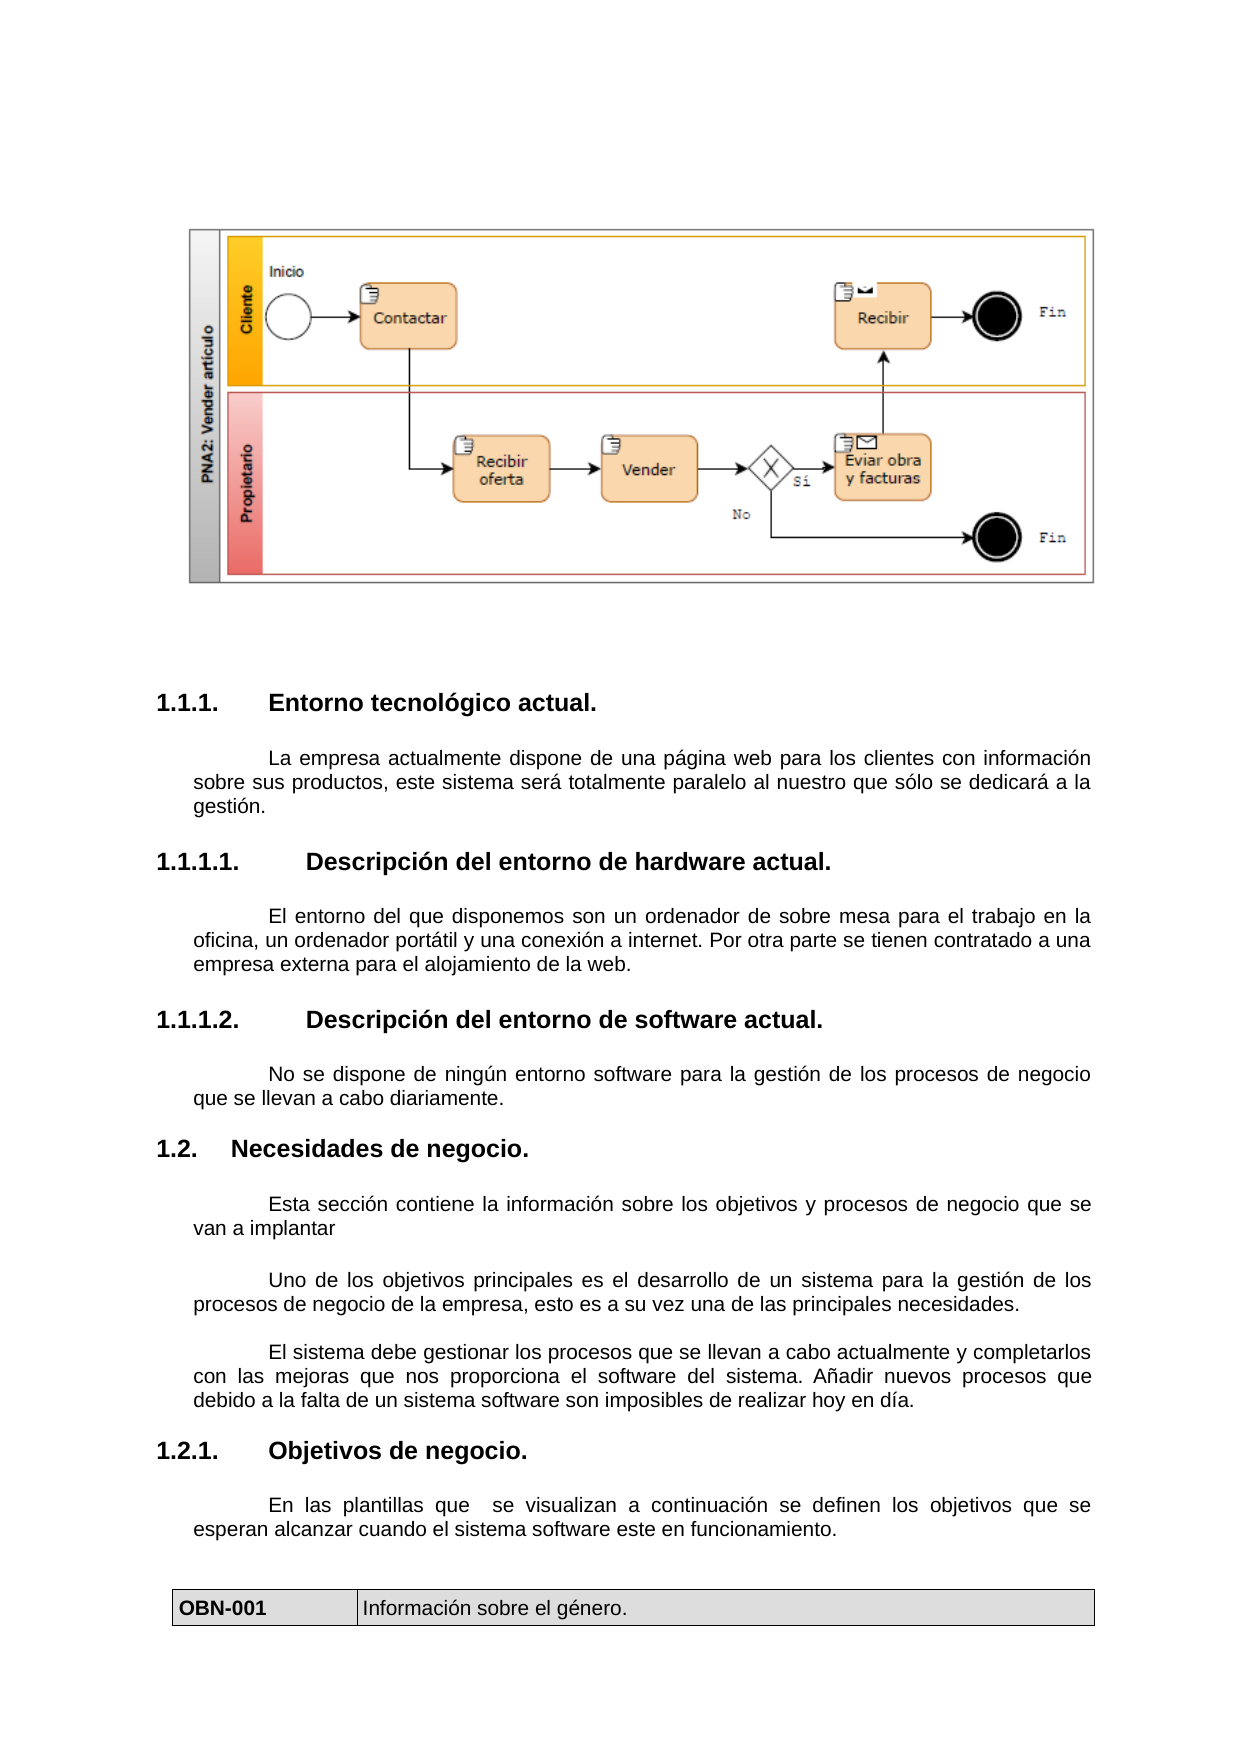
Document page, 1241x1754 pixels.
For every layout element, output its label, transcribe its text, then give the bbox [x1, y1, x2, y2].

list Descripción del entorno de hardware actual. [156, 846, 1093, 875]
text En las plantillas que se visualizan a continuación se definen los objetivos que se esperan alcanzar cuando el sistema software este en funcionamiento. [193, 1493, 1093, 1541]
list Necesidades de negocio. [156, 1134, 1093, 1163]
table_header Información sobre el género. [358, 1590, 1094, 1625]
text El sistema debe gestionar los procesos que se llevan a cabo actualmente y completarlos con las mejoras que nos proporciona el software del sistema. Añadir nuevos procesos que debido a la falta de un sistema software son imposibles de realizar hoy en día. [193, 1340, 1093, 1412]
text No se dispone de ningún entorno software para la gestión de los procesos de negocio que se llevan a cabo diariamente. [193, 1062, 1093, 1110]
text Uno de los objetivos principales es el desarrollo de un sistema para la gestión de los procesos de negocio de la empresa, esto es a su vez una de las principales necesidades. [193, 1268, 1093, 1316]
list Entorno tecnológico actual. [156, 688, 1093, 717]
table_header OBN-001 [173, 1590, 357, 1625]
picture [181, 221, 1101, 593]
list Descripción del entorno de software actual. [156, 1004, 1093, 1033]
list Objetivos de negocio. [156, 1436, 1093, 1464]
text Esta sección contiene la información sobre los objetivos y procesos de negocio que se van a implantar [193, 1191, 1093, 1239]
text La empresa actualmente dispone de una página web para los clientes con información sobre sus productos, este sistema será totalmente paralelo al nuestro que sólo se dedicará a la gestión. [193, 746, 1093, 818]
text El entorno del que disponemos son un ordenador de sobre mesa para el trabajo en la oficina, un ordenador portátil y una conexión a internet. Por otra parte se tienen contratado a una empresa externa para el alojamiento de la web. [193, 904, 1093, 976]
